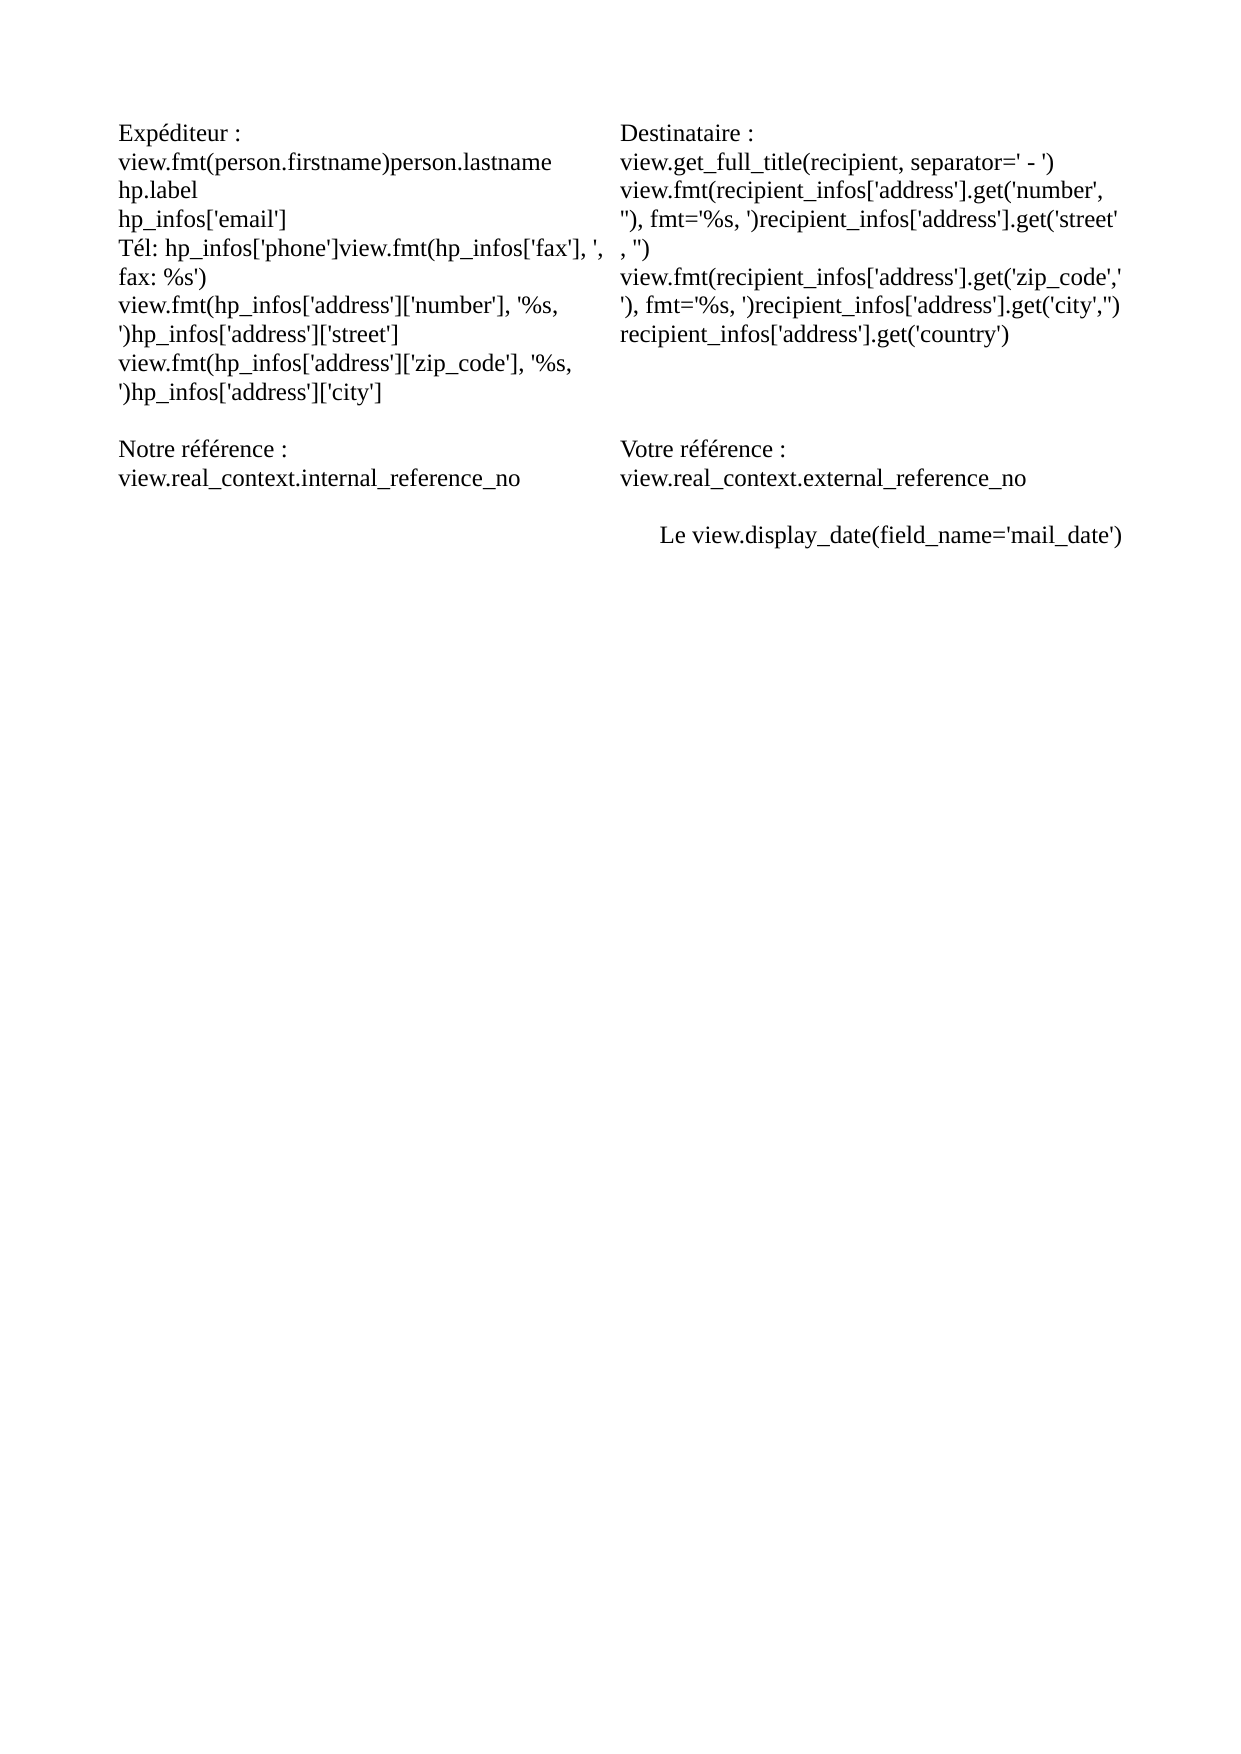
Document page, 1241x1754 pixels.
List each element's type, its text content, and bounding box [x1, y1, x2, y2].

table_cell [620, 406, 1122, 434]
table_header Destinataire : view.get_full_title(recipient, separator=' - ') view.fmt(recipient_infos['address'].get('number', ''), fmt='%s, ')recipient_infos['address'].get('street', '') view.fmt(recipient_infos['address'].get('zip_code',''), fmt='%s, ')recipient_infos['address'].get('city','') recipient_infos['address'].get('country') [620, 118, 1122, 406]
table_cell Notre référence : view.real_context.internal_reference_no [118, 434, 620, 492]
text Le view.display_date(field_name='mail_date') [118, 521, 1122, 549]
table_cell [118, 406, 620, 434]
table_header Expéditeur : view.fmt(person.firstname)person.lastname hp.label hp_infos['email'] Tél: hp_infos['phone']view.fmt(hp_infos['fax'], ', fax: %s') view.fmt(hp_infos['address']['number'], '%s, ')hp_infos['address']['street'] view.fmt(hp_infos['address']['zip_code'], '%s, ')hp_infos['address']['city'] [118, 118, 620, 406]
table_cell Votre référence : view.real_context.external_reference_no [620, 434, 1122, 492]
